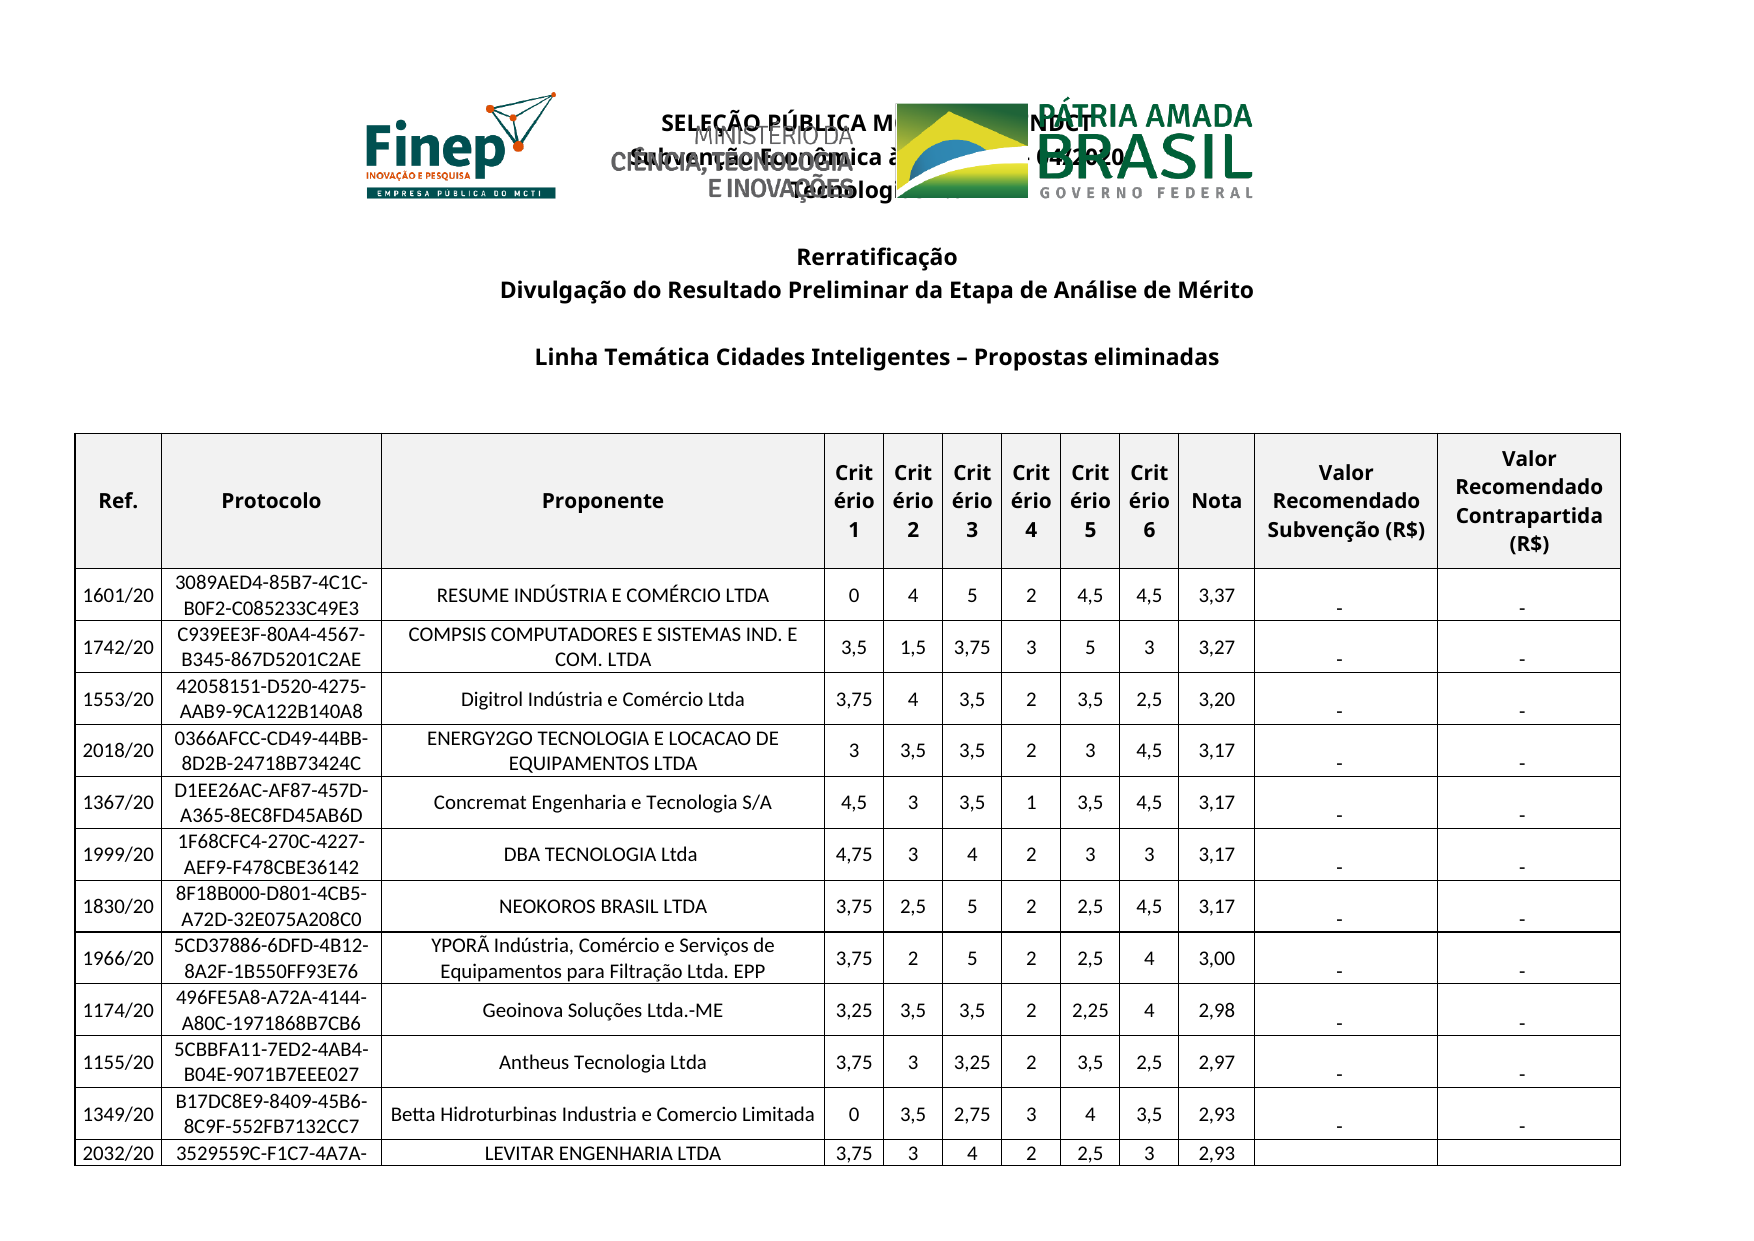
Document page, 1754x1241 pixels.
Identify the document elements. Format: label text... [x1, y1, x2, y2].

table_cell 3,75 [825, 933, 883, 983]
table_cell 3 [1120, 1140, 1178, 1165]
table_cell 3,5 [1120, 1088, 1178, 1139]
table_cell 3,5 [943, 725, 1001, 776]
table_cell 4,5 [825, 777, 883, 828]
table_cell 2,98 [1179, 984, 1254, 1035]
table_cell - [1438, 725, 1620, 776]
table_cell - [1255, 569, 1437, 620]
table_header Critério 6 [1120, 434, 1178, 568]
table_cell - [1438, 777, 1620, 828]
table_cell 3,5 [1061, 1036, 1119, 1087]
table_cell NEOKOROS BRASIL LTDA [382, 881, 824, 931]
table_cell 2,5 [1061, 933, 1119, 983]
table_cell 3,5 [884, 1088, 942, 1139]
table_cell 3 [884, 1140, 942, 1165]
table_cell DBA TECNOLOGIA Ltda [382, 829, 824, 879]
table_cell 2,5 [884, 881, 942, 931]
table_cell 4,5 [1120, 777, 1178, 828]
table_cell - [1255, 621, 1437, 672]
table_cell - [1438, 933, 1620, 983]
table_cell 3 [884, 829, 942, 879]
table_cell 3 [825, 725, 883, 776]
table_cell 2,93 [1179, 1140, 1254, 1165]
table_cell - [1438, 621, 1620, 672]
table_cell 2032/20 [76, 1140, 161, 1165]
table_cell 4 [1120, 933, 1178, 983]
table_cell 1174/20 [76, 984, 161, 1035]
table_cell 3 [884, 1036, 942, 1087]
table_cell 2 [1002, 1140, 1060, 1165]
table_cell 42058151-D520-4275-AAB9-9CA122B140A8 [162, 673, 381, 724]
table_header Critério 3 [943, 434, 1001, 568]
table_cell 1367/20 [76, 777, 161, 828]
table_cell 3 [1120, 829, 1178, 879]
table_cell 0366AFCC-CD49-44BB-8D2B-24718B73424C [162, 725, 381, 776]
table_cell LEVITAR ENGENHARIA LTDA [382, 1140, 824, 1165]
table_cell ENERGY2GO TECNOLOGIA E LOCACAO DE EQUIPAMENTOS LTDA [382, 725, 824, 776]
table_cell 4,5 [1120, 569, 1178, 620]
table_cell 3,5 [825, 621, 883, 672]
table_cell 3529559C-F1C7-4A7A- [162, 1140, 381, 1165]
table_cell - [1438, 881, 1620, 931]
table_header Ref. [76, 434, 161, 568]
table_cell - [1255, 725, 1437, 776]
table_cell 3,5 [884, 725, 942, 776]
table_cell 4 [943, 829, 1001, 879]
table_cell YPORÃ Indústria, Comércio e Serviços de Equipamentos para Filtração Ltda. EPP [382, 933, 824, 983]
table_cell - [1255, 1140, 1437, 1165]
table_cell 4 [1061, 1088, 1119, 1139]
table_header Proponente [382, 434, 824, 568]
table_cell Concremat Engenharia e Tecnologia S/A [382, 777, 824, 828]
table_cell COMPSIS COMPUTADORES E SISTEMAS IND. E COM. LTDA [382, 621, 824, 672]
table_cell 2 [1002, 984, 1060, 1035]
table_cell Geoinova Soluções Ltda.-ME [382, 984, 824, 1035]
table_cell 0 [825, 569, 883, 620]
table_cell - [1255, 777, 1437, 828]
table_cell 3,17 [1179, 829, 1254, 879]
table_cell - [1438, 1036, 1620, 1087]
table_cell 3,5 [884, 984, 942, 1035]
table_cell 2 [1002, 933, 1060, 983]
table_cell 2,5 [1120, 673, 1178, 724]
table_cell 2018/20 [76, 725, 161, 776]
table_cell 1966/20 [76, 933, 161, 983]
table_cell 5 [1061, 621, 1119, 672]
table_cell 1830/20 [76, 881, 161, 931]
table_cell 1999/20 [76, 829, 161, 879]
table_cell Digitrol Indústria e Comércio Ltda [382, 673, 824, 724]
table_cell D1EE26AC-AF87-457D-A365-8EC8FD45AB6D [162, 777, 381, 828]
table_cell 1553/20 [76, 673, 161, 724]
table_cell Antheus Tecnologia Ltda [382, 1036, 824, 1087]
table_cell 3,5 [1061, 777, 1119, 828]
table_cell 3,5 [943, 777, 1001, 828]
table_header Critério 4 [1002, 434, 1060, 568]
table_cell 3,5 [1061, 673, 1119, 724]
table_cell 2 [884, 933, 942, 983]
table_cell - [1255, 933, 1437, 983]
table_cell 3 [1120, 621, 1178, 672]
table_cell 3,27 [1179, 621, 1254, 672]
table_cell 4,5 [1120, 725, 1178, 776]
table_cell 3,17 [1179, 725, 1254, 776]
table_cell 2,75 [943, 1088, 1001, 1139]
table_cell - [1438, 673, 1620, 724]
table_cell - [1438, 984, 1620, 1035]
table_cell 3 [884, 777, 942, 828]
table_header Valor Recomendado Subvenção (R$) [1255, 434, 1437, 568]
table_cell Betta Hidroturbinas Industria e Comercio Limitada [382, 1088, 824, 1139]
table_cell 2,5 [1061, 881, 1119, 931]
table_cell 5 [943, 881, 1001, 931]
table_header Critério 5 [1061, 434, 1119, 568]
table_cell 2 [1002, 725, 1060, 776]
table_cell 3,75 [825, 1036, 883, 1087]
table_cell 4,5 [1120, 881, 1178, 931]
table_header Valor Recomendado Contrapartida (R$) [1438, 434, 1620, 568]
table_cell 2,97 [1179, 1036, 1254, 1087]
table_cell 3,75 [943, 621, 1001, 672]
table_cell 1742/20 [76, 621, 161, 672]
table_cell - [1438, 1140, 1620, 1165]
table_cell 1 [1002, 777, 1060, 828]
table_cell 5CD37886-6DFD-4B12-8A2F-1B550FF93E76 [162, 933, 381, 983]
table_cell 3,5 [943, 984, 1001, 1035]
table_cell 3,75 [825, 1140, 883, 1165]
table_cell 3,5 [943, 673, 1001, 724]
table_cell 3 [1061, 725, 1119, 776]
table_cell 1601/20 [76, 569, 161, 620]
table_cell 2 [1002, 881, 1060, 931]
table_cell 3,25 [825, 984, 883, 1035]
table_cell RESUME INDÚSTRIA E COMÉRCIO LTDA [382, 569, 824, 620]
table_cell 2 [1002, 569, 1060, 620]
table_cell 0 [825, 1088, 883, 1139]
table_cell 3,25 [943, 1036, 1001, 1087]
table_cell B17DC8E9-8409-45B6-8C9F-552FB7132CC7 [162, 1088, 381, 1139]
table_cell 3,20 [1179, 673, 1254, 724]
table_cell 3,75 [825, 673, 883, 724]
table_cell 4 [1120, 984, 1178, 1035]
table_cell 1F68CFC4-270C-4227-AEF9-F478CBE36142 [162, 829, 381, 879]
table_cell 1349/20 [76, 1088, 161, 1139]
table_cell 3 [1002, 621, 1060, 672]
table_cell 496FE5A8-A72A-4144-A80C-1971868B7CB6 [162, 984, 381, 1035]
table_cell C939EE3F-80A4-4567-B345-867D5201C2AE [162, 621, 381, 672]
table_cell - [1255, 1088, 1437, 1139]
table_cell 2 [1002, 673, 1060, 724]
table_cell 3,75 [825, 881, 883, 931]
table_header Nota [1179, 434, 1254, 568]
table_cell 5CBBFA11-7ED2-4AB4-B04E-9071B7EEE027 [162, 1036, 381, 1087]
table_header Critério 1 [825, 434, 883, 568]
table_cell 5 [943, 933, 1001, 983]
table_cell - [1255, 881, 1437, 931]
table_cell - [1438, 829, 1620, 879]
table_cell 2 [1002, 1036, 1060, 1087]
table_cell 3089AED4-85B7-4C1C-B0F2-C085233C49E3 [162, 569, 381, 620]
table_cell - [1255, 673, 1437, 724]
table_cell 2,25 [1061, 984, 1119, 1035]
table_cell 8F18B000-D801-4CB5-A72D-32E075A208C0 [162, 881, 381, 931]
table_cell 3,17 [1179, 881, 1254, 931]
table_cell - [1255, 984, 1437, 1035]
table_cell 4,75 [825, 829, 883, 879]
table_cell 4 [884, 569, 942, 620]
table_cell 4 [943, 1140, 1001, 1165]
table_cell - [1255, 1036, 1437, 1087]
table_header Protocolo [162, 434, 381, 568]
table_cell 3,37 [1179, 569, 1254, 620]
table_cell 4,5 [1061, 569, 1119, 620]
table_cell 3,17 [1179, 777, 1254, 828]
table_cell 5 [943, 569, 1001, 620]
table_cell 2,5 [1120, 1036, 1178, 1087]
table_cell 1,5 [884, 621, 942, 672]
table_cell 4 [884, 673, 942, 724]
table_header Critério 2 [884, 434, 942, 568]
table_cell 3 [1061, 829, 1119, 879]
table_cell - [1255, 829, 1437, 879]
table_cell 2,93 [1179, 1088, 1254, 1139]
table_cell 3 [1002, 1088, 1060, 1139]
table_cell 2 [1002, 829, 1060, 879]
table_cell 2,5 [1061, 1140, 1119, 1165]
table_cell - [1438, 1088, 1620, 1139]
table_cell - [1438, 569, 1620, 620]
table_cell 1155/20 [76, 1036, 161, 1087]
table_cell 3,00 [1179, 933, 1254, 983]
